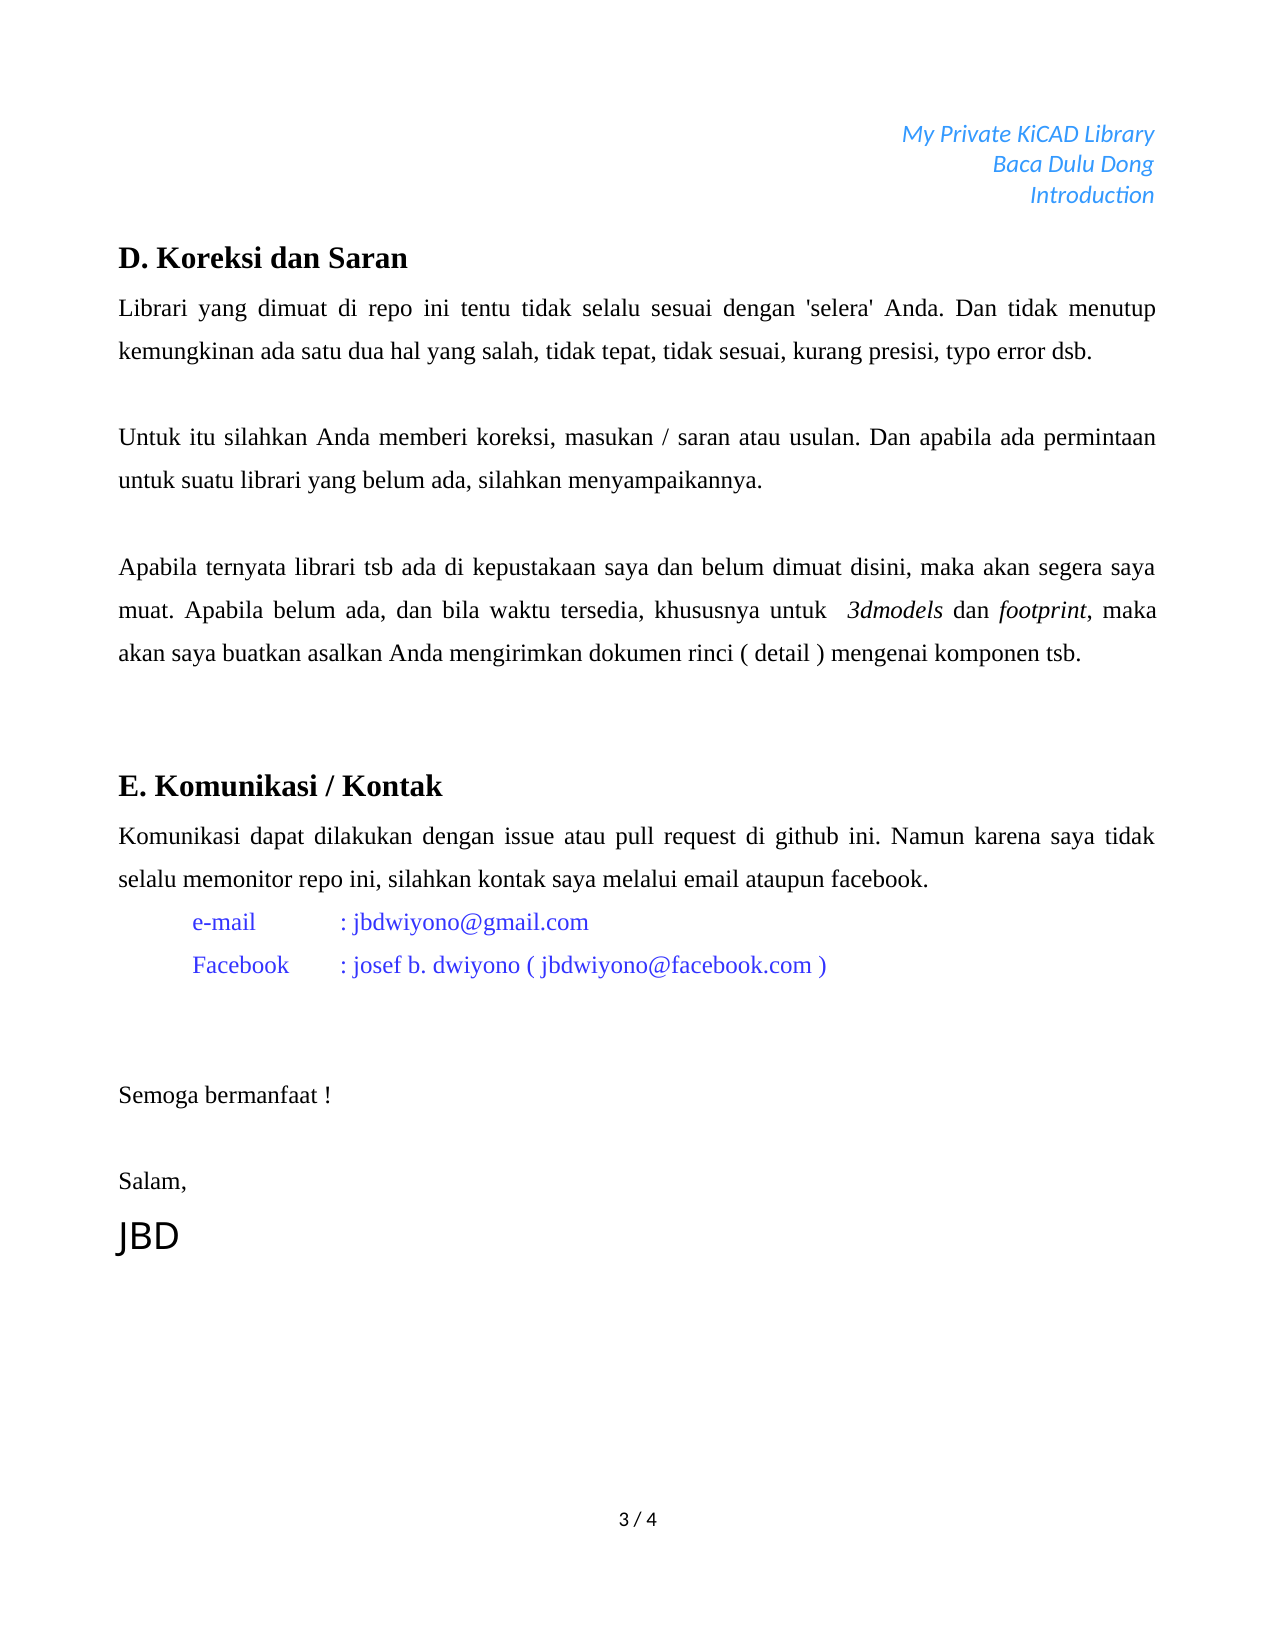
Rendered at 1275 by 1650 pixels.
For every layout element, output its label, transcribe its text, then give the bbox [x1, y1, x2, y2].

text Librari yang dimuat di repo ini tentu tidak selalu sesuai dengan 'selera' Anda. Dan tidak menutup kemungkinan ada satu dua hal yang salah, tidak tepat, tidak sesuai, kurang presisi, typo error dsb. [118, 293, 1157, 365]
text Komunikasi dapat dilakukan dengan issue atau pull request di github ini. Namun karena saya tidak selalu memonitor repo ini, silahkan kontak saya melalui email ataupun facebook. [118, 821, 1157, 893]
text Apabila ternyata librari tsb ada di kepustakaan saya dan belum dimuat disini, maka akan segera saya muat. Apabila belum ada, dan bila waktu tersedia, khususnya untuk 3dmodels dan footprint, maka akan saya buatkan asalkan Anda mengirimkan dokumen rinci ( detail ) mengenai komponen tsb. [118, 552, 1157, 667]
text Untuk itu silahkan Anda memberi koreksi, masukan / saran atau usulan. Dan apabila ada permintaan untuk suatu librari yang belum ada, silahkan menyampaikannya. [118, 422, 1157, 494]
text Semoga bermanfaat ! [118, 1080, 1157, 1109]
text Facebook : josef b. dwiyono ( jbdwiyono@facebook.com ) [118, 951, 1157, 979]
text Salam, [118, 1166, 1157, 1195]
text E. Komunikasi / Kontak [118, 767, 1157, 803]
text D. Koreksi dan Saran [118, 239, 1157, 275]
text e-mail : jbdwiyono@gmail.com [118, 907, 1157, 936]
text JBD [118, 1209, 1157, 1260]
